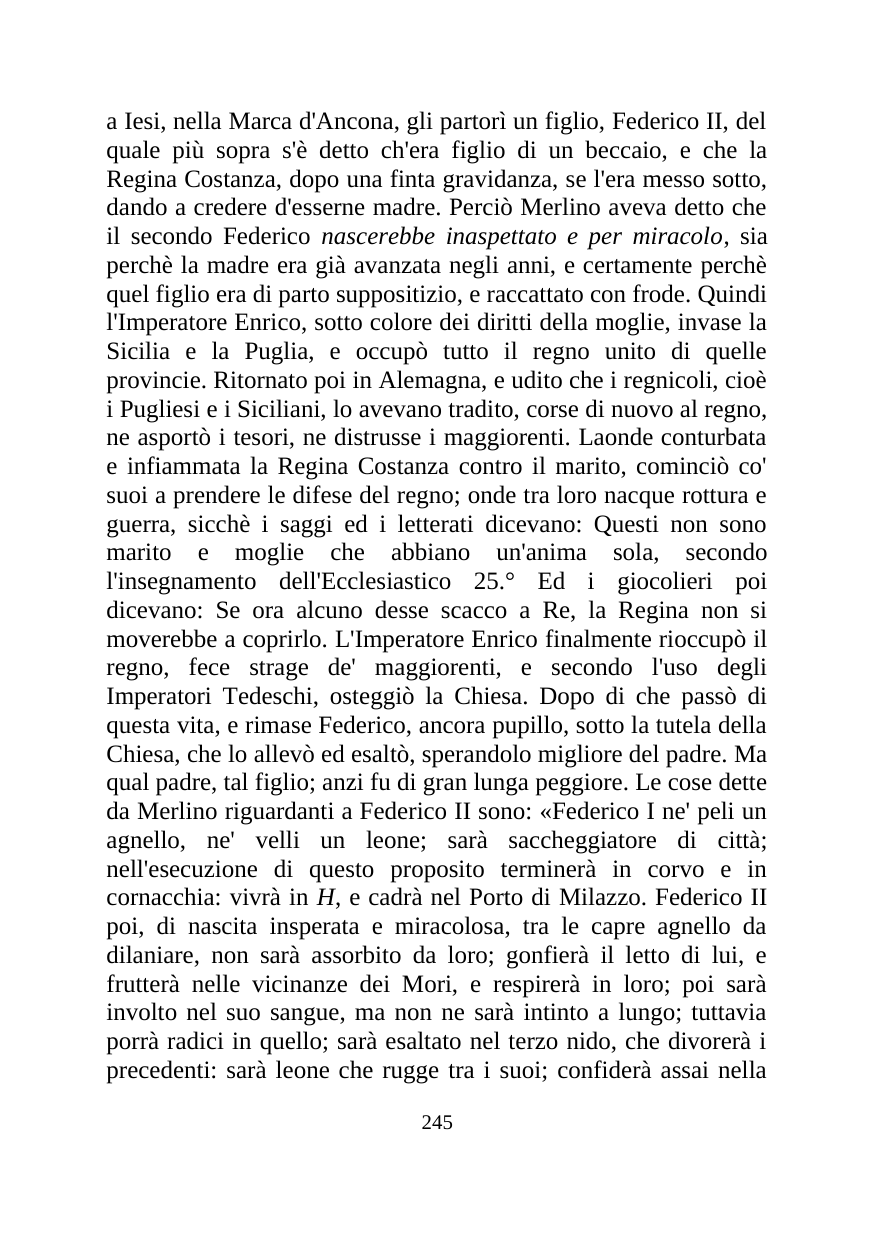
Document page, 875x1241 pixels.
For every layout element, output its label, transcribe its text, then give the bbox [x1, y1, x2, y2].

text a Iesi, nella Marca d'Ancona, gli partorì un figlio, Federico II, del quale più sopra s'è detto ch'era figlio di un beccaio, e che la Regina Costanza, dopo una finta gravidanza, se l'era messo sotto, dando a credere d'esserne madre. Perciò Merlino aveva detto che il secondo Federico nascerebbe inaspettato e per miracolo, sia perchè la madre era già avanzata negli anni, e certamente perchè quel figlio era di parto suppositizio, e raccattato con frode. Quindi l'Imperatore Enrico, sotto colore dei diritti della moglie, invase la Sicilia e la Puglia, e occupò tutto il regno unito di quelle provincie. Ritornato poi in Alemagna, e udito che i regnicoli, cioè i Pugliesi e i Siciliani, lo avevano tradito, corse di nuovo al regno, ne asportò i tesori, ne distrusse i maggiorenti. Laonde conturbata e infiammata la Regina Costanza contro il marito, cominciò co' suoi a prendere le difese del regno; onde tra loro nacque rottura e guerra, sicchè i saggi ed i letterati dicevano: Questi non sono marito e moglie che abbiano un'anima sola, secondo l'insegnamento dell'Ecclesiastico 25.° Ed i giocolieri poi dicevano: Se ora alcuno desse scacco a Re, la Regina non si moverebbe a coprirlo. L'Imperatore Enrico finalmente rioccupò il regno, fece strage de' maggiorenti, e secondo l'uso degli Imperatori Tedeschi, osteggiò la Chiesa. Dopo di che passò di questa vita, e rimase Federico, ancora pupillo, sotto la tutela della Chiesa, che lo allevò ed esaltò, sperandolo migliore del padre. Ma qual padre, tal figlio; anzi fu di gran lunga peggiore. Le cose dette da Merlino riguardanti a Federico II sono: «Federico I ne' peli un agnello, ne' velli un leone; sarà saccheggiatore di città; nell'esecuzione di questo proposito terminerà in corvo e in cornacchia: vivrà in H, e cadrà nel Porto di Milazzo. Federico II poi, di nascita insperata e miracolosa, tra le capre agnello da dilaniare, non sarà assorbito da loro; gonfierà il letto di lui, e frutterà nelle vicinanze dei Mori, e respirerà in loro; poi sarà involto nel suo sangue, ma non ne sarà intinto a lungo; tuttavia porrà radici in quello; sarà esaltato nel terzo nido, che divorerà i precedenti: sarà leone che rugge tra i suoi; confiderà assai nella [106, 106, 768, 1084]
